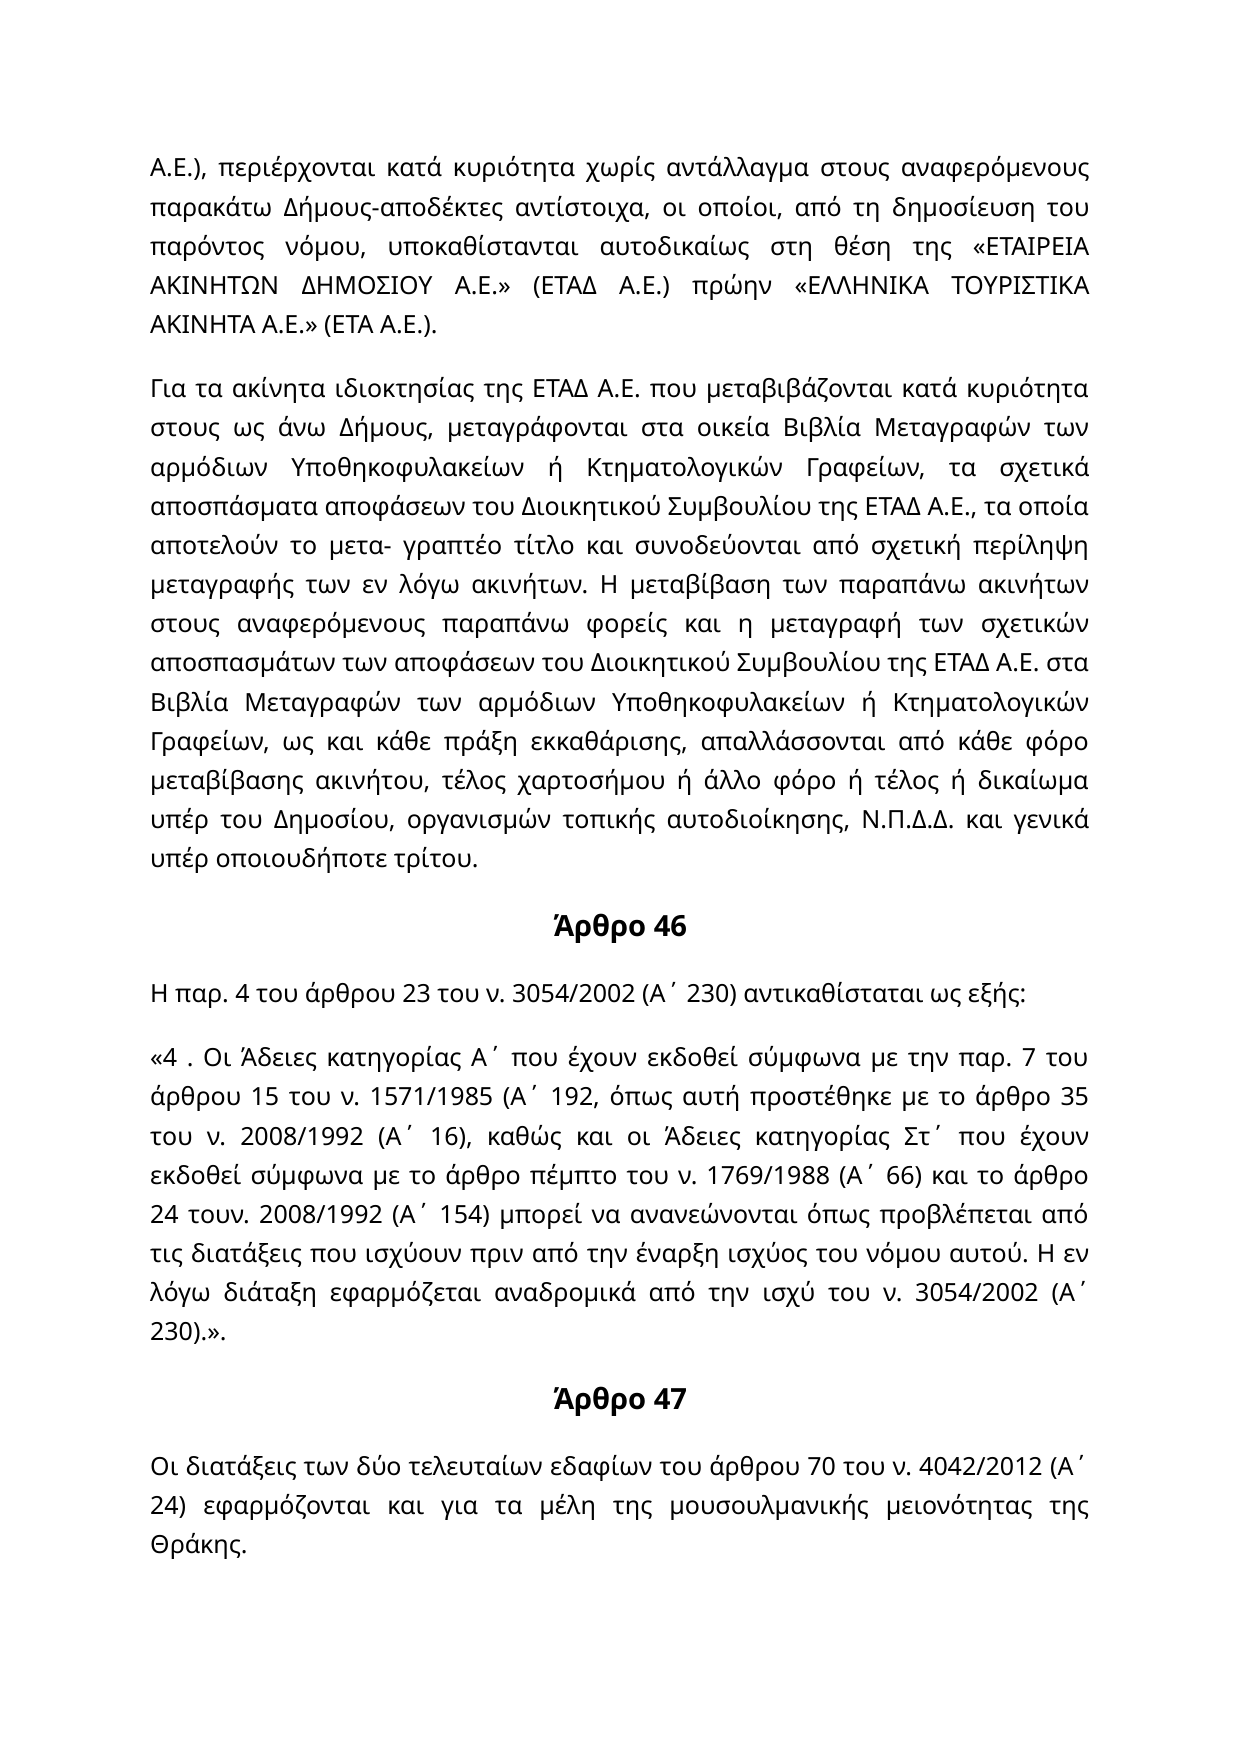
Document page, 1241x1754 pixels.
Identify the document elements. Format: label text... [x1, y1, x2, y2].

text Οι διατάξεις των δύο τελευταίων εδαφίων του άρθρου 70 του ν. 4042/2012 (Α΄ 24) εφαρμόζονται και για τα μέλη της μουσουλμανικής μειονότητας της Θράκης. [150, 1449, 1090, 1561]
text Για τα ακίνητα ιδιοκτησίας της ΕΤΑΔ Α.Ε. που μεταβιβάζονται κατά κυριότητα στους ως άνω Δήμους, μεταγράφονται στα οικεία Βιβλία Μεταγραφών των αρμόδιων Υποθηκοφυλακείων ή Κτηματολογικών Γραφείων, τα σχετικά αποσπάσματα αποφάσεων του Διοικητικού Συμβουλίου της ΕΤΑΔ Α.Ε., τα οποία αποτελούν το μετα- γραπτέο τίτλο και συνοδεύονται από σχετική περίληψη μεταγραφής των εν λόγω ακινήτων. Η μεταβίβαση των παραπάνω ακινήτων στους αναφερόμενους παραπάνω φορείς και η μεταγραφή των σχετικών αποσπασμάτων των αποφάσεων του Διοικητικού Συμβουλίου της ΕΤΑΔ Α.Ε. στα Βιβλία Μεταγραφών των αρμόδιων Υποθηκοφυλακείων ή Κτηματολογικών Γραφείων, ως και κάθε πράξη εκκαθάρισης, απαλλάσσονται από κάθε φόρο μεταβίβασης ακινήτου, τέλος χαρτοσήμου ή άλλο φόρο ή τέλος ή δικαίωμα υπέρ του Δημοσίου, οργανισμών τοπικής αυτοδιοίκησης, Ν.Π.Δ.Δ. και γενικά υπέρ οποιουδήποτε τρίτου. [150, 371, 1090, 875]
subtitle Άρθρο 46 [150, 905, 1090, 945]
text «4 . Οι Άδειες κατηγορίας Α΄ που έχουν εκδοθεί σύμφωνα με την παρ. 7 του άρθρου 15 του ν. 1571/1985 (Α΄ 192, όπως αυτή προστέθηκε με το άρθρο 35 του ν. 2008/1992 (Α΄ 16), καθώς και οι Άδειες κατηγορίας Στ΄ που έχουν εκδοθεί σύμφωνα με το άρθρο πέμπτο του ν. 1769/1988 (Α΄ 66) και το άρθρο 24 τουν. 2008/1992 (Α΄ 154) μπορεί να ανανεώνονται όπως προβλέπεται από τις διατάξεις που ισχύουν πριν από την έναρξη ισχύος του νόμου αυτού. Η εν λόγω διάταξη εφαρμόζεται αναδρομικά από την ισχύ του ν. 3054/2002 (Α΄ 230).». [150, 1040, 1090, 1348]
text Η παρ. 4 του άρθρου 23 του ν. 3054/2002 (Α΄ 230) αντικαθίσταται ως εξής: [150, 976, 1090, 1010]
text Α.Ε.), περιέρχονται κατά κυριότητα χωρίς αντάλλαγμα στους αναφερόμενους παρακάτω Δήμους-αποδέκτες αντίστοιχα, οι οποίοι, από τη δημοσίευση του παρόντος νόμου, υποκαθίστανται αυτοδικαίως στη θέση της «ΕΤΑΙΡΕΙΑ ΑΚΙΝΗΤΩΝ ΔΗΜΟΣΙΟΥ Α.Ε.» (ΕΤΑΔ Α.Ε.) πρώην «ΕΛΛΗΝΙΚΑ ΤΟΥΡΙΣΤΙΚΑ ΑΚΙΝΗΤΑ Α.Ε.» (ΕΤΑ Α.Ε.). [150, 150, 1090, 341]
subtitle Άρθρο 47 [150, 1378, 1090, 1418]
